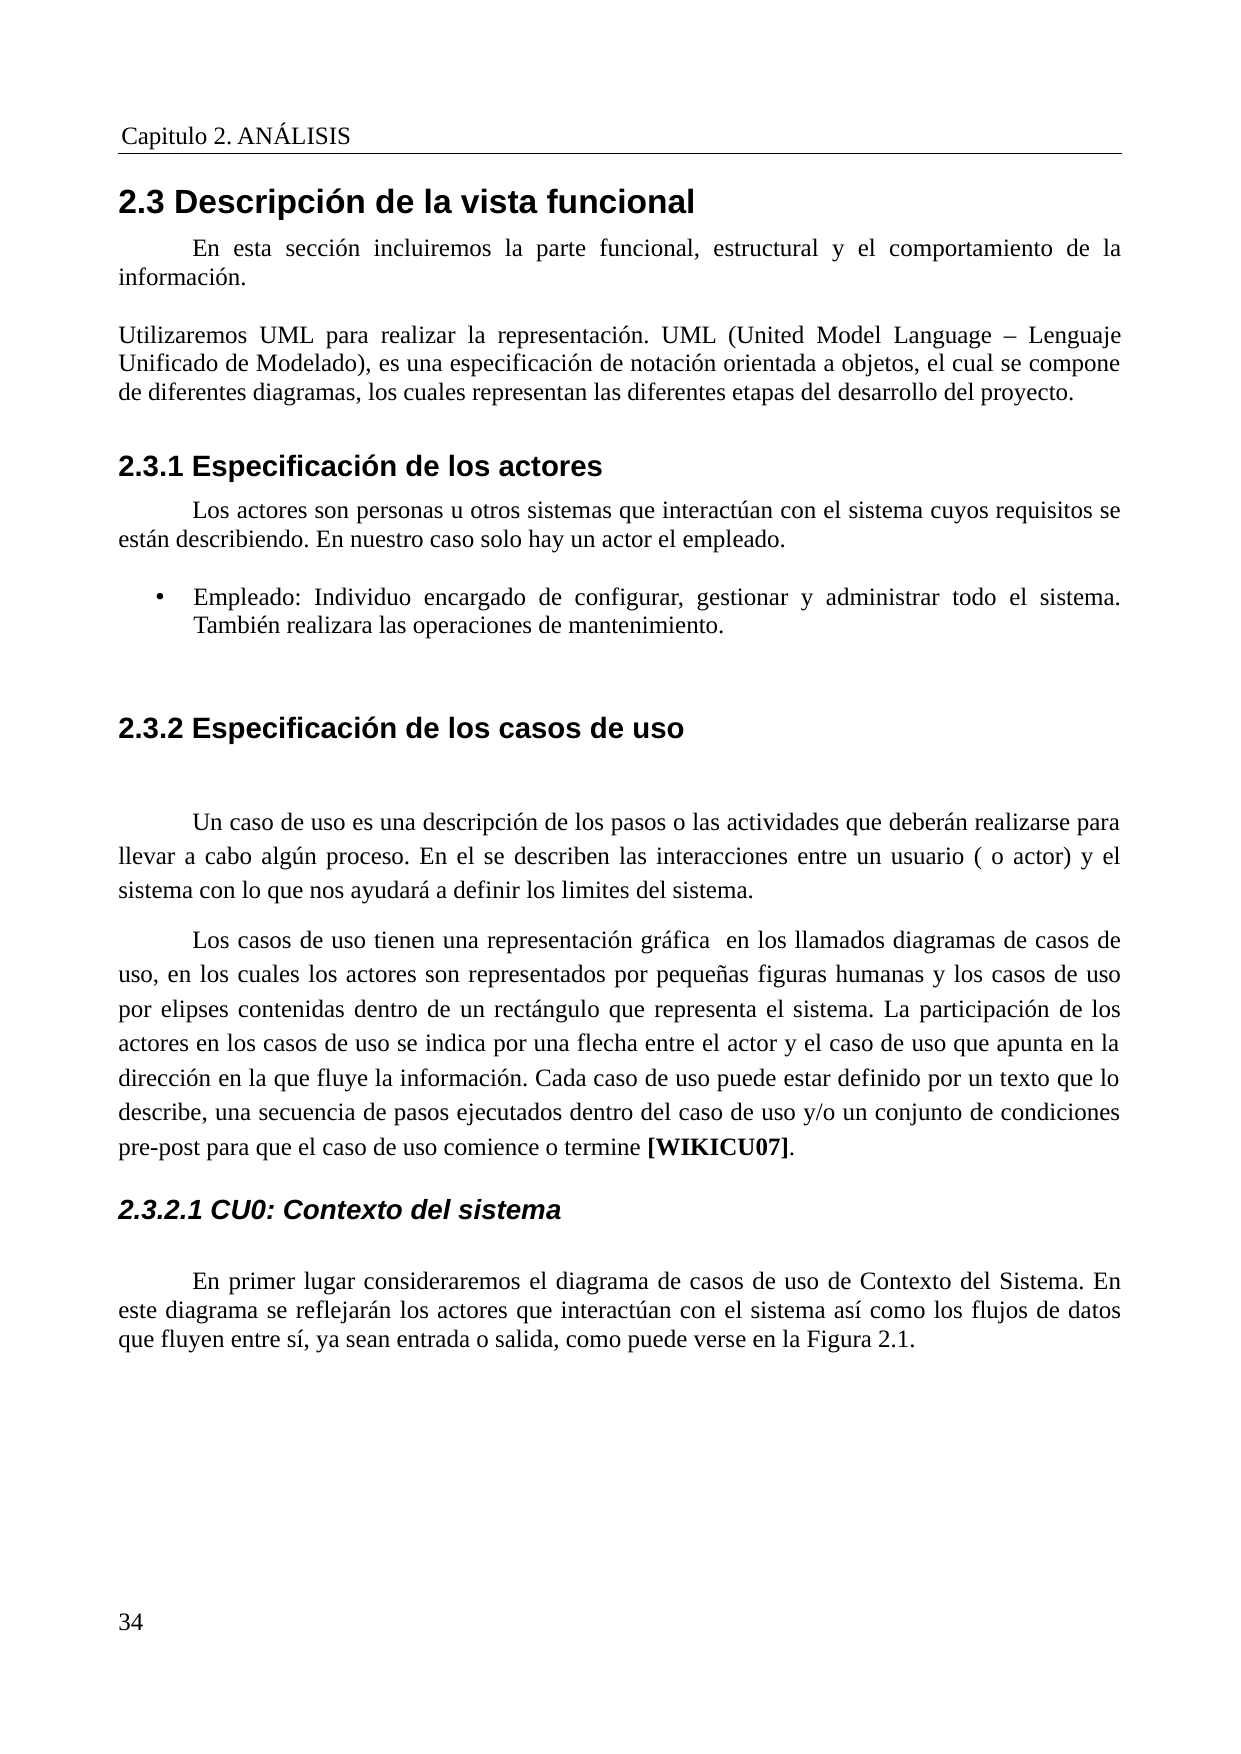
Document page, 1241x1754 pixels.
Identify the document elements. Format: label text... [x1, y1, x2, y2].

subtitle 2.3.2.1 CU0: Contexto del sistema [118, 1193, 1122, 1225]
text Un caso de uso es una descripción de los pasos o las actividades que deberán realizarse para llevar a cabo algún proceso. En el se describen las interacciones entre un usuario ( o actor) y el sistema con lo que nos ayudará a definir los limites del sistema. [118, 807, 1122, 904]
subtitle 2.3.2 Especificación de los casos de uso [118, 711, 1122, 745]
subtitle 2.3 Descripción de la vista funcional [118, 182, 1122, 221]
text Utilizaremos UML para realizar la representación. UML (United Model Language – Lenguaje Unificado de Modelado), es una especificación de notación orientada a objetos, el cual se compone de diferentes diagramas, los cuales representan las diferentes etapas del desarrollo del proyecto. [118, 320, 1122, 406]
text Los casos de uso tienen una representación gráfica en los llamados diagramas de casos de uso, en los cuales los actores son representados por pequeñas figuras humanas y los casos de uso por elipses contenidas dentro de un rectángulo que representa el sistema. La participación de los actores en los casos de uso se indica por una flecha entre el actor y el caso de uso que apunta en la dirección en la que fluye la información. Cada caso de uso puede estar definido por un texto que lo describe, una secuencia de pasos ejecutados dentro del caso de uso y/o un conjunto de condiciones pre-post para que el caso de uso comience o termine [WIKICU07]. [118, 925, 1122, 1160]
text En esta sección incluiremos la parte funcional, estructural y el comportamiento de la información. [118, 233, 1122, 291]
list Empleado: Individuo encargado de configurar, gestionar y administrar todo el sistema. También realizara las operaciones de mantenimiento. [156, 582, 1122, 639]
subtitle 2.3.1 Especificación de los actores [118, 449, 1122, 483]
text Los actores son personas u otros sistemas que interactúan con el sistema cuyos requisitos se están describiendo. En nuestro caso solo hay un actor el empleado. [118, 496, 1122, 553]
text En primer lugar consideraremos el diagrama de casos de uso de Contexto del Sistema. En este diagrama se reflejarán los actores que interactúan con el sistema así como los flujos de datos que fluyen entre sí, ya sean entrada o salida, como puede verse en la Figura 2.1. [118, 1266, 1122, 1352]
